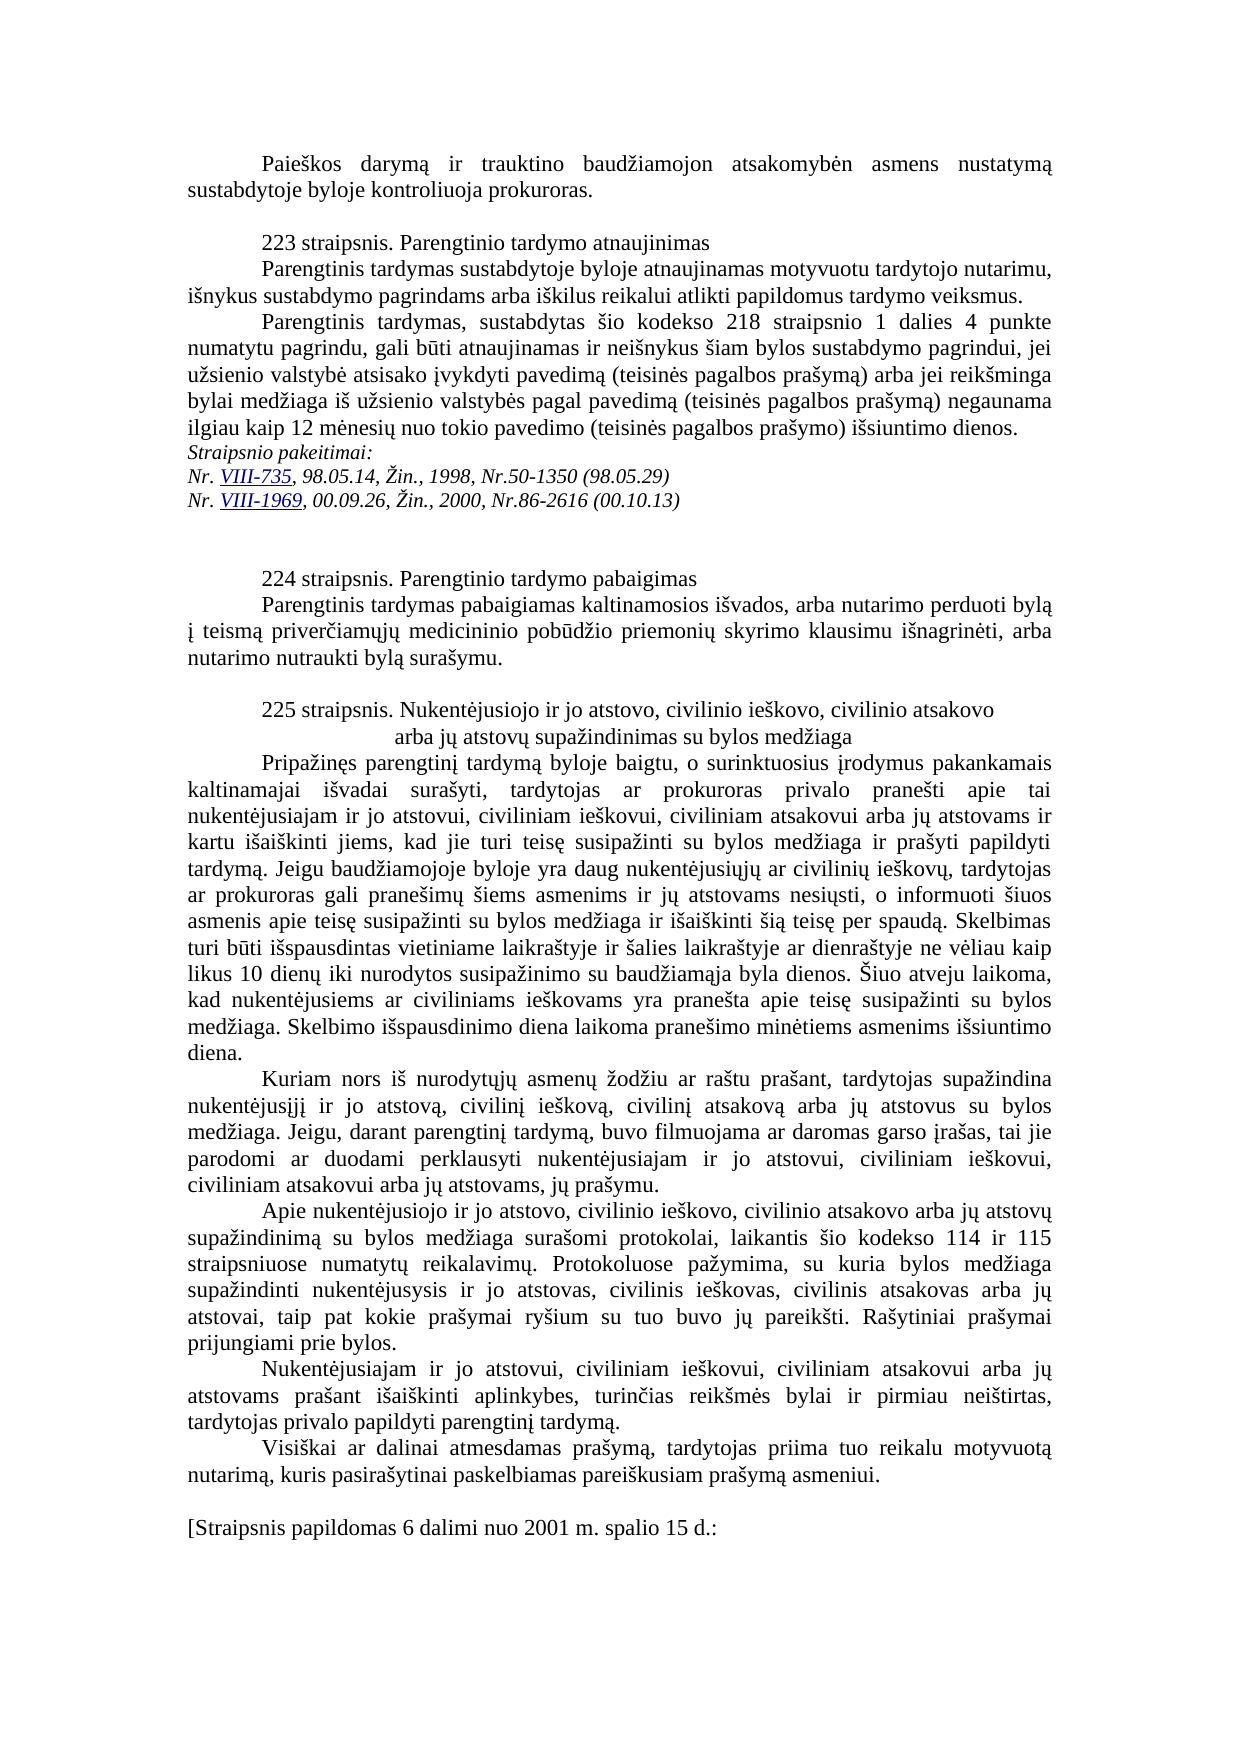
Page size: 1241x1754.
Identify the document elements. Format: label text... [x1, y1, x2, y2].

text Straipsnio pakeitimai: [187, 440, 1053, 464]
text 224 straipsnis. Parengtinio tardymo pabaigimas [187, 565, 1053, 591]
text Pripažinęs parengtinį tardymą byloje baigtu, o surinktuosius įrodymus pakankamais kaltinamajai išvadai surašyti, tardytojas ar prokuroras privalo pranešti apie tai nukentėjusiajam ir jo atstovui, civiliniam ieškovui, civiliniam atsakovui arba jų atstovams ir kartu išaiškinti jiems, kad jie turi teisę susipažinti su bylos medžiaga ir prašyti papildyti tardymą. Jeigu baudžiamojoje byloje yra daug nukentėjusiųjų ar civilinių ieškovų, tardytojas ar prokuroras gali pranešimų šiems asmenims ir jų atstovams nesiųsti, o informuoti šiuos asmenis apie teisę susipažinti su bylos medžiaga ir išaiškinti šią teisę per spaudą. Skelbimas turi būti išspausdintas vietiniame laikraštyje ir šalies laikraštyje ar dienraštyje ne vėliau kaip likus 10 dienų iki nurodytos susipažinimo su baudžiamąja byla dienos. Šiuo atveju laikoma, kad nukentėjusiems ar civiliniams ieškovams yra pranešta apie teisę susipažinti su bylos medžiaga. Skelbimo išspausdinimo diena laikoma pranešimo minėtiems asmenims išsiuntimo diena. [187, 749, 1053, 1066]
text [Straipsnis papildomas 6 dalimi nuo 2001 m. spalio 15 d.: [187, 1513, 1053, 1540]
text Nukentėjusiajam ir jo atstovui, civiliniam ieškovui, civiliniam atsakovui arba jų atstovams prašant išaiškinti aplinkybes, turinčias reikšmės bylai ir pirmiau neištirtas, tardytojas privalo papildyti parengtinį tardymą. [187, 1355, 1053, 1434]
text Parengtinis tardymas pabaigiamas kaltinamosios išvados, arba nutarimo perduoti bylą į teismą priverčiamųjų medicininio pobūdžio priemonių skyrimo klausimu išnagrinėti, arba nutarimo nutraukti bylą surašymu. [187, 591, 1053, 670]
text 225 straipsnis. Nukentėjusiojo ir jo atstovo, civilinio ieškovo, civilinio atsakovo [261, 697, 1053, 723]
text arba jų atstovų supažindinimas su bylos medžiaga [347, 723, 1053, 749]
text 223 straipsnis. Parengtinio tardymo atnaujinimas [187, 229, 1053, 255]
text Apie nukentėjusiojo ir jo atstovo, civilinio ieškovo, civilinio atsakovo arba jų atstovų supažindinimą su bylos medžiaga surašomi protokolai, laikantis šio kodekso 114 ir 115 straipsniuose numatytų reikalavimų. Protokoluose pažymima, su kuria bylos medžiaga supažindinti nukentėjusysis ir jo atstovas, civilinis ieškovas, civilinis atsakovas arba jų atstovai, taip pat kokie prašymai ryšium su tuo buvo jų pareikšti. Rašytiniai prašymai prijungiami prie bylos. [187, 1197, 1053, 1355]
text Visiškai ar dalinai atmesdamas prašymą, tardytojas priima tuo reikalu motyvuotą nutarimą, kuris pasirašytinai paskelbiamas pareiškusiam prašymą asmeniui. [187, 1434, 1053, 1487]
text Nr. VIII-735, 98.05.14, Žin., 1998, Nr.50-1350 (98.05.29) [187, 464, 1053, 488]
text Kuriam nors iš nurodytųjų asmenų žodžiu ar raštu prašant, tardytojas supažindina nukentėjusįjį ir jo atstovą, civilinį ieškovą, civilinį atsakovą arba jų atstovus su bylos medžiaga. Jeigu, darant parengtinį tardymą, buvo filmuojama ar daromas garso įrašas, tai jie parodomi ar duodami perklausyti nukentėjusiajam ir jo atstovui, civiliniam ieškovui, civiliniam atsakovui arba jų atstovams, jų prašymu. [187, 1066, 1053, 1197]
text Paieškos darymą ir trauktino baudžiamojon atsakomybėn asmens nustatymą sustabdytoje byloje kontroliuoja prokuroras. [187, 150, 1053, 203]
text Parengtinis tardymas sustabdytoje byloje atnaujinamas motyvuotu tardytojo nutarimu, išnykus sustabdymo pagrindams arba iškilus reikalui atlikti papildomus tardymo veiksmus. [187, 255, 1053, 308]
text Parengtinis tardymas, sustabdytas šio kodekso 218 straipsnio 1 dalies 4 punkte numatytu pagrindu, gali būti atnaujinamas ir neišnykus šiam bylos sustabdymo pagrindui, jei užsienio valstybė atsisako įvykdyti pavedimą (teisinės pagalbos prašymą) arba jei reikšminga bylai medžiaga iš užsienio valstybės pagal pavedimą (teisinės pagalbos prašymą) negaunama ilgiau kaip 12 mėnesių nuo tokio pavedimo (teisinės pagalbos prašymo) išsiuntimo dienos. [187, 308, 1053, 440]
text Nr. VIII-1969, 00.09.26, Žin., 2000, Nr.86-2616 (00.10.13) [187, 488, 1053, 512]
